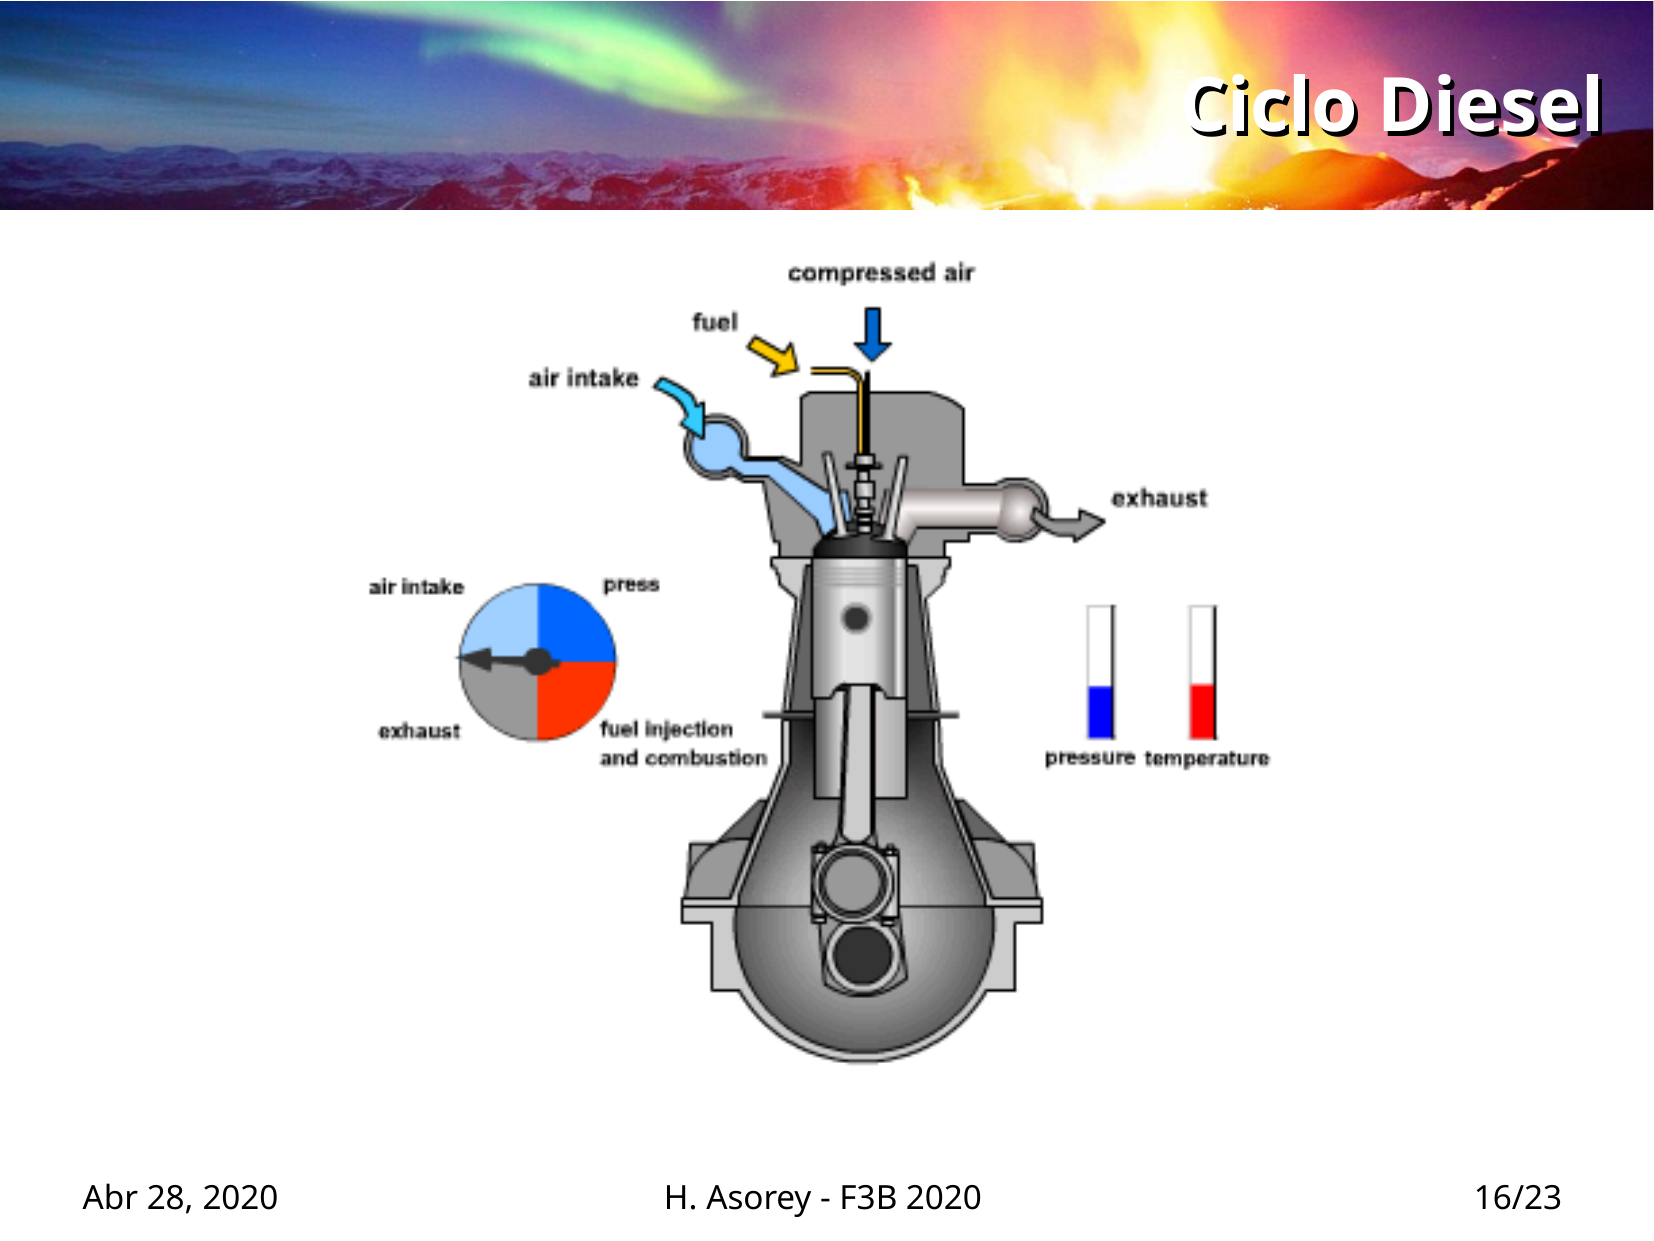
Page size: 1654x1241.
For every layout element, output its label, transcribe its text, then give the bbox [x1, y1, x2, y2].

picture [0, 1, 1654, 210]
title Ciclo Diesel [45, 15, 1606, 191]
picture [284, 254, 1366, 1156]
